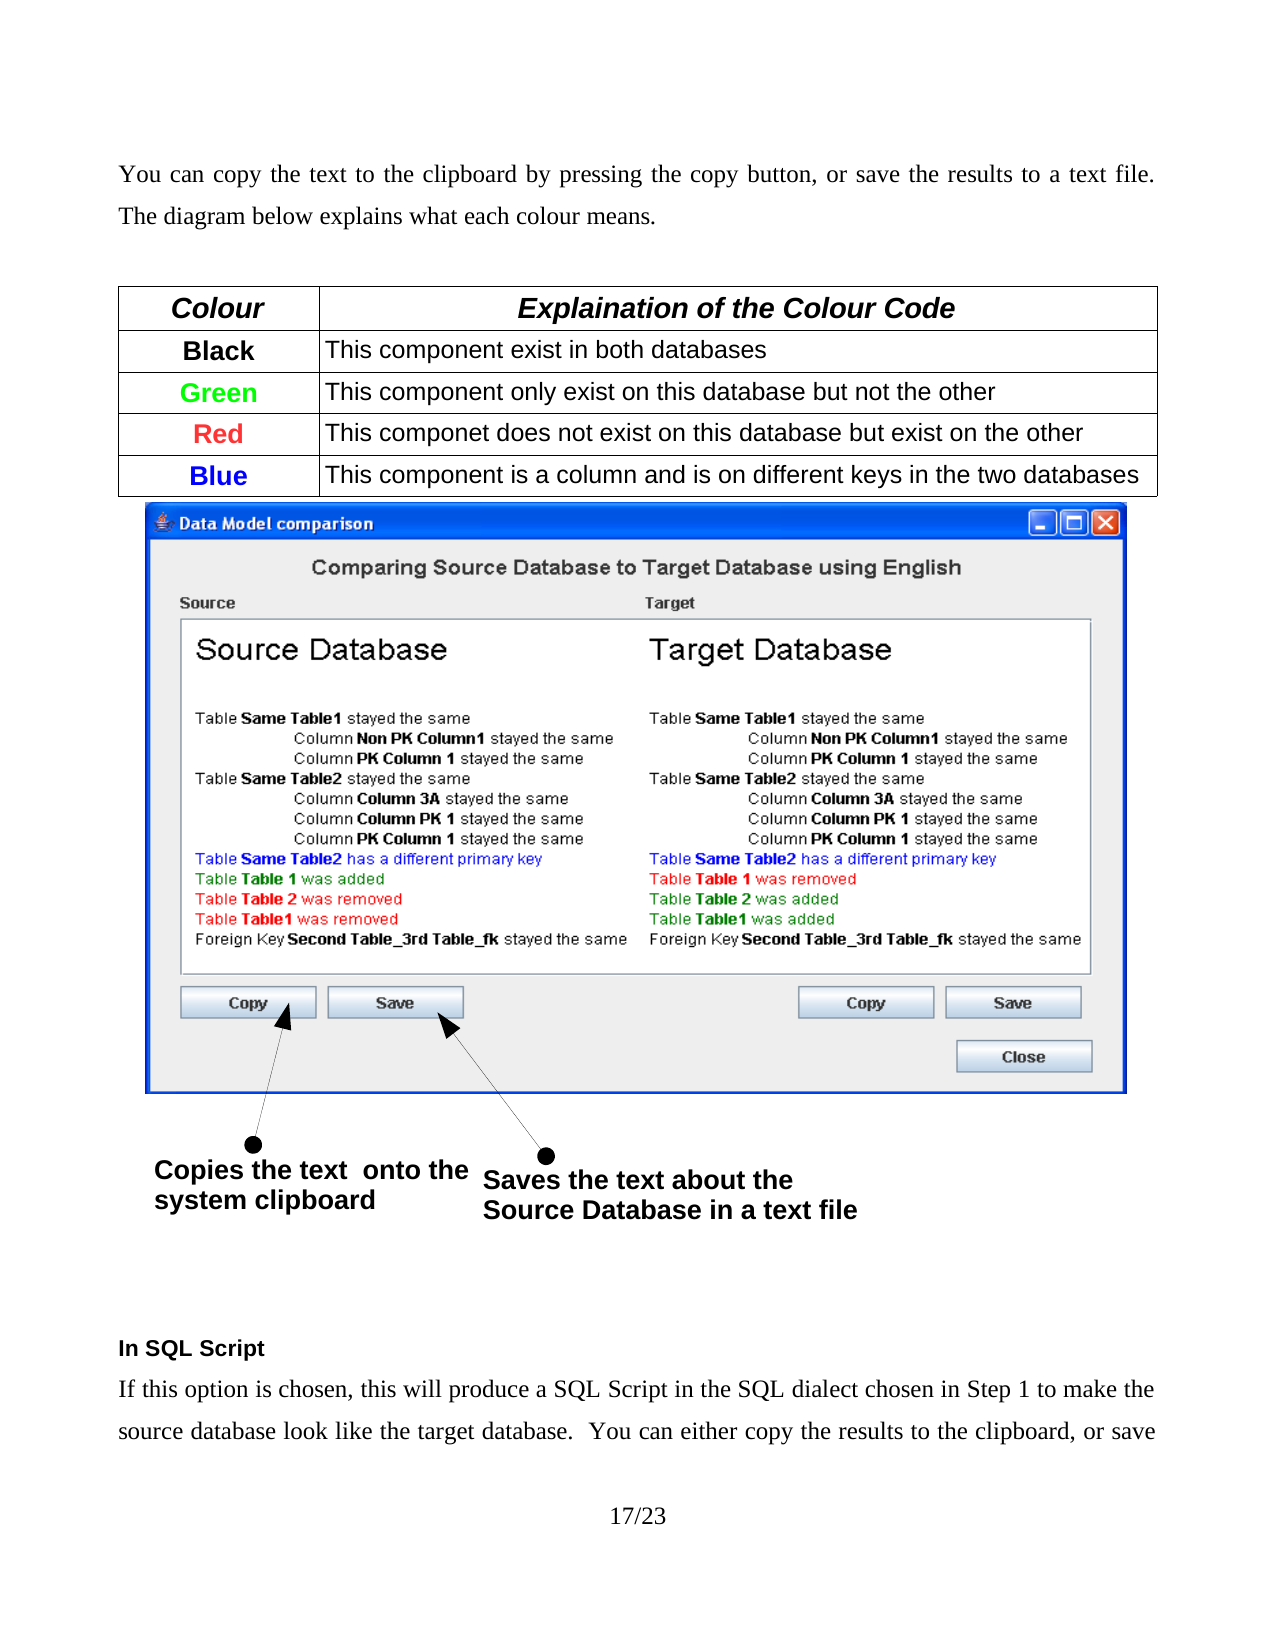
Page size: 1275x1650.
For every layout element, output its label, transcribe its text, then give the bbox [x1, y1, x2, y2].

text If this option is chosen, this will produce a SQL Script in the SQL dialect chosen in Step 1 to make the source database look like the target database. You can either copy the results to the clipboard, or save [118, 1375, 1157, 1445]
text You can copy the text to the clipboard by pressing the copy button, or save the results to a text file. The diagram below explains what each colour means. [118, 160, 1157, 230]
table_cell This component exist in both databases [320, 331, 1157, 372]
table_cell Black [119, 331, 319, 372]
picture [145, 502, 1127, 1094]
table_cell This component only exist on this database but not the other [320, 373, 1157, 413]
table_header Explaination of the Colour Code [320, 287, 1157, 330]
table_cell Blue [119, 456, 319, 496]
table_cell Red [119, 414, 319, 455]
table_cell This component is a column and is on different keys in the two databases [320, 456, 1157, 496]
subtitle In SQL Script [118, 1335, 1157, 1361]
table_cell This componet does not exist on this database but exist on the other [320, 414, 1157, 455]
table_cell Green [119, 373, 319, 413]
table_header Colour [119, 287, 319, 330]
